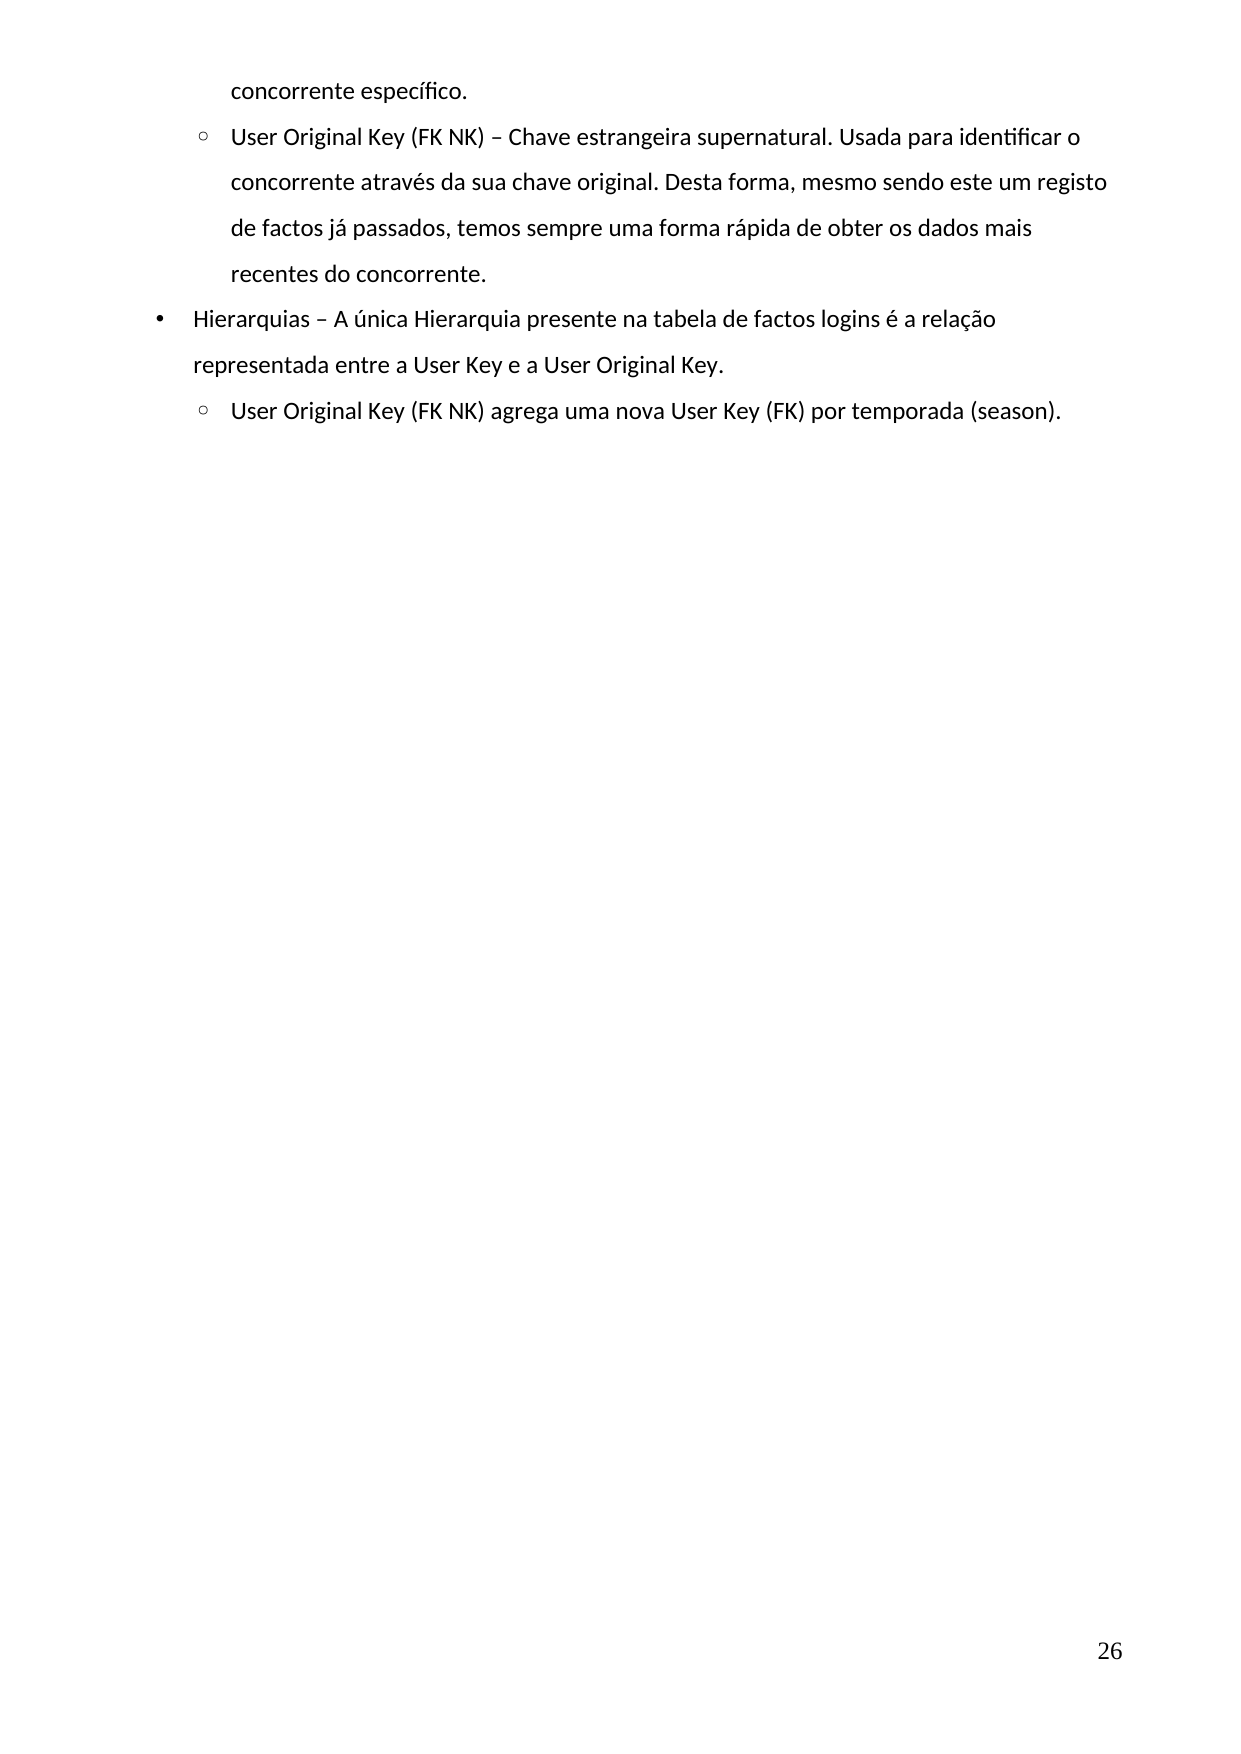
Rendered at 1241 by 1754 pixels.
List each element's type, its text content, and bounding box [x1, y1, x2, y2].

list User Original Key (FK NK) agrega uma nova User Key (FK) por temporada (season). [193, 395, 1122, 426]
list concorrente específico. [193, 75, 1122, 106]
list Hierarquias – A única Hierarquia presente na tabela de factos logins é a relação representada entre a User Key e a User Original Key. [156, 304, 1122, 380]
list User Original Key (FK NK) – Chave estrangeira supernatural. Usada para identificar o concorrente através da sua chave original. Desta forma, mesmo sendo este um registo de factos já passados, temos sempre uma forma rápida de obter os dados mais recentes do concorrente. [193, 121, 1122, 288]
